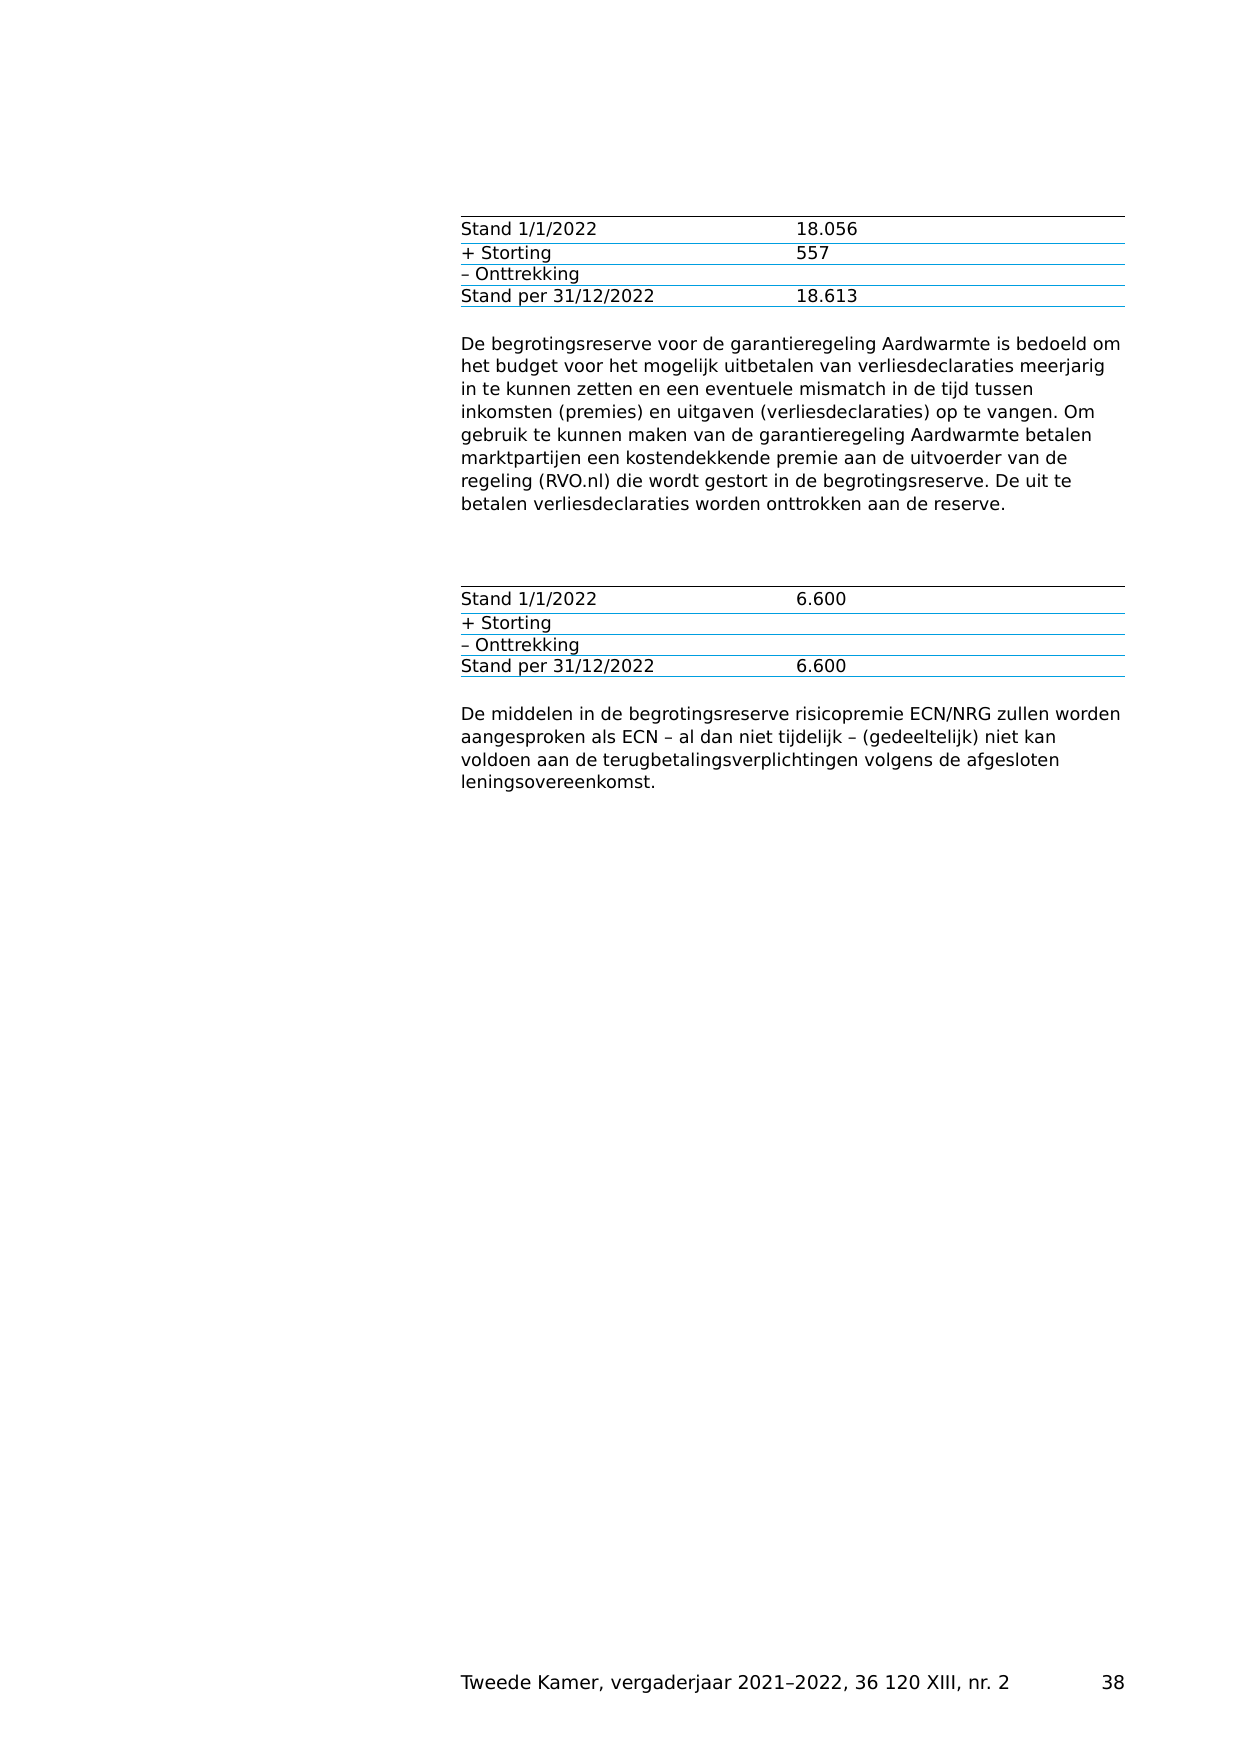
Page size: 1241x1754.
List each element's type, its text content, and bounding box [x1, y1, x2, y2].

table_cell Stand 1/1/2022 [461, 217, 793, 243]
table_cell 18.056 [793, 217, 1125, 243]
text De begrotingsreserve voor de garantieregeling Aardwarmte is bedoeld om het budget voor het mogelijk uitbetalen van verliesdeclaraties meerjarig in te kunnen zetten en een eventuele mismatch in de tijd tussen inkomsten (premies) en uitgaven (verliesdeclaraties) op te vangen. Om gebruik te kunnen maken van de garantieregeling Aardwarmte betalen marktpartijen een kostendekkende premie aan de uitvoerder van de regeling (RVO.nl) die wordt gestort in de begrotingsreserve. De uit te betalen verliesdeclaraties worden onttrokken aan de reserve. [461, 332, 1125, 515]
table_cell – Onttrekking [461, 265, 793, 285]
table_cell 18.613 [793, 286, 1125, 306]
table_header Tabel 20 Begrotingsreserve Aardwarmte (bedragen x € 1.000) [461, 191, 1125, 216]
table_cell 557 [793, 244, 1125, 264]
table_cell Stand per 31/12/2022 [461, 656, 793, 676]
table_cell Stand 1/1/2022 [461, 587, 793, 613]
table_cell + Storting [461, 614, 793, 634]
table_header Tabel 21 Begrotingsreserve aan NRG verstrekte leningen (bedragen x € 1.000) [461, 538, 1125, 586]
table_cell – Onttrekking [461, 635, 793, 655]
table_cell 6.600 [793, 656, 1125, 676]
table_cell 6.600 [793, 587, 1125, 613]
table_cell Stand per 31/12/2022 [461, 286, 793, 306]
table_cell [793, 635, 1125, 655]
text De middelen in de begrotingsreserve risicopremie ECN/NRG zullen worden aangesproken als ECN – al dan niet tijdelijk – (gedeeltelijk) niet kan voldoen aan de terugbetalingsverplichtingen volgens de afgesloten leningsovereenkomst. [461, 702, 1125, 793]
table_cell [793, 614, 1125, 634]
table_cell + Storting [461, 244, 793, 264]
table_cell [793, 265, 1125, 285]
